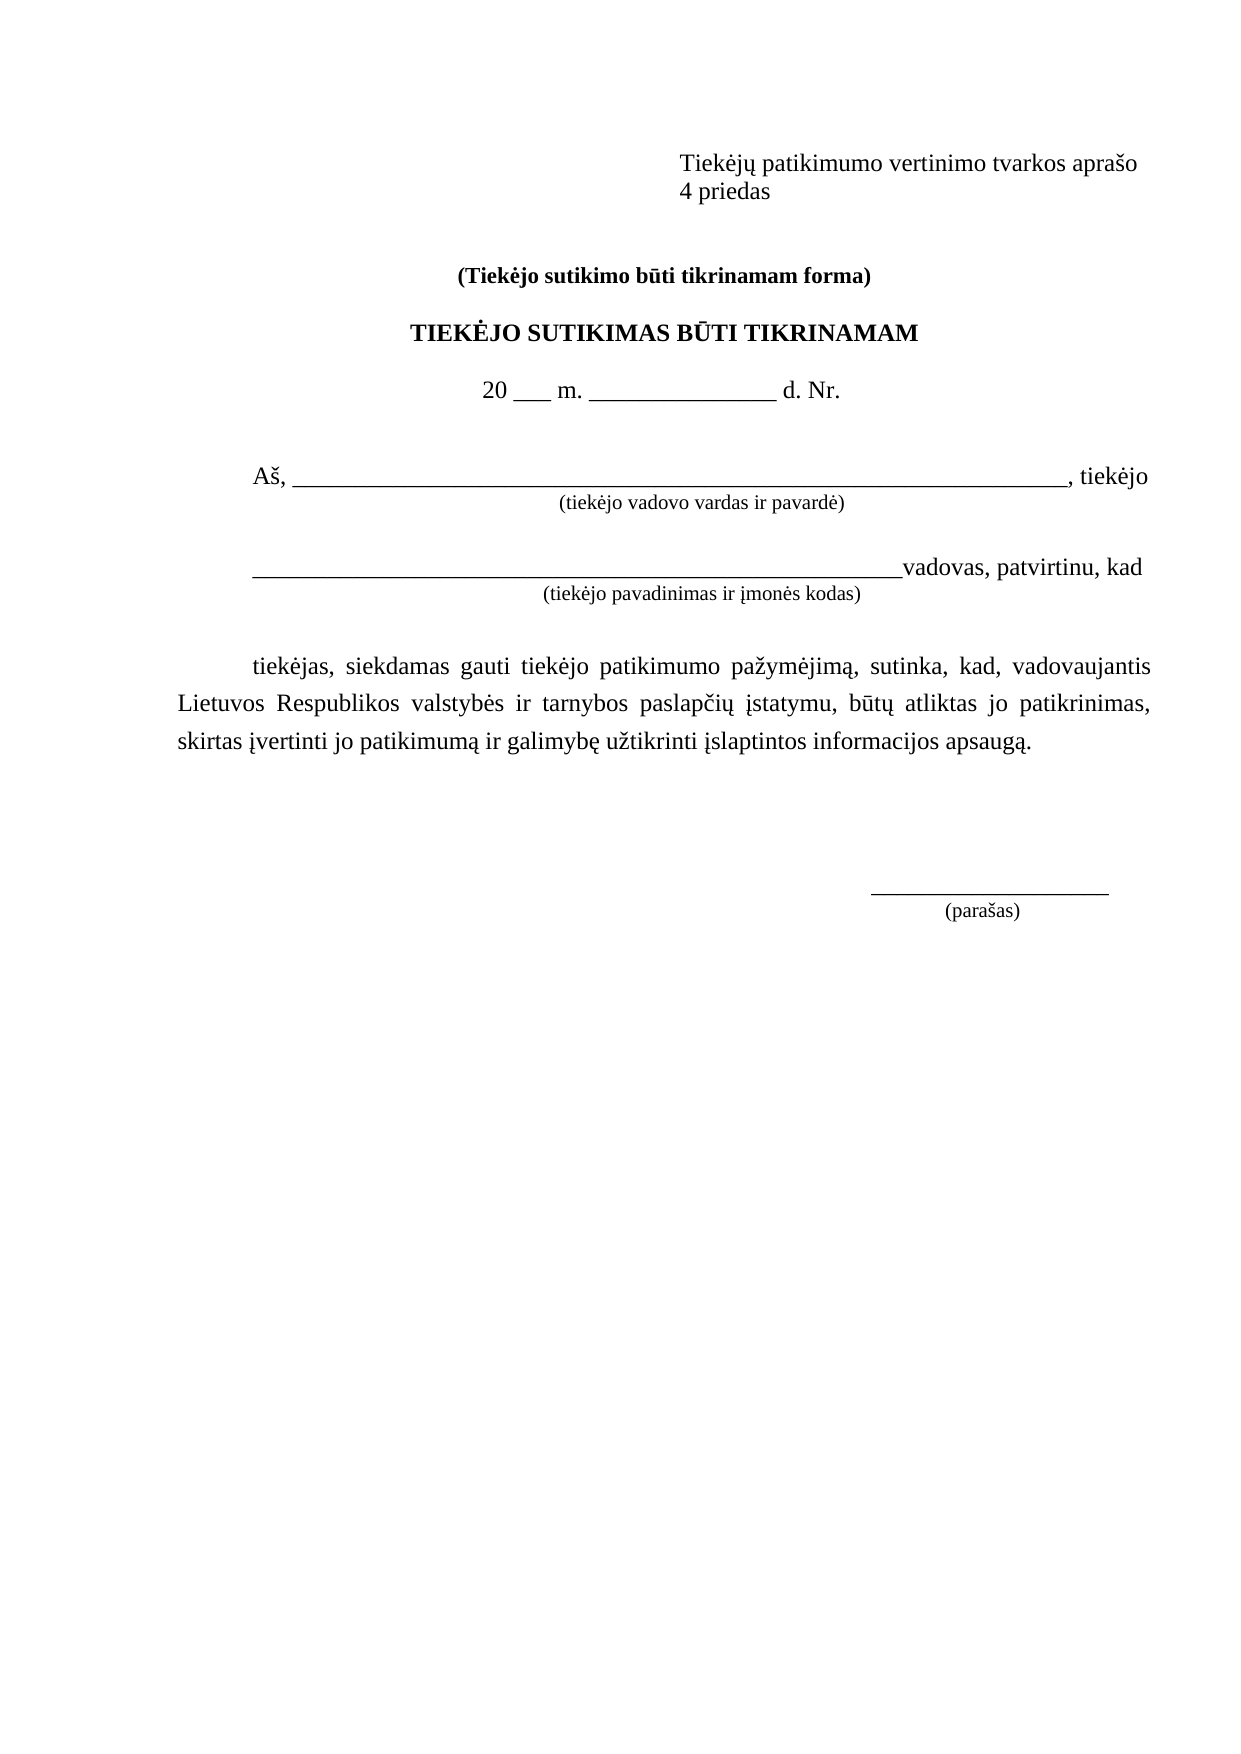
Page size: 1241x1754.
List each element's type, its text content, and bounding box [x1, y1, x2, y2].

text 20 ___ m. _______________ d. Nr. [177, 375, 1152, 404]
text ____________________________________________________vadovas, patvirtinu, kad [177, 543, 1152, 581]
text (parašas) [852, 898, 1152, 922]
text TIEKĖJO SUTIKIMAS BŪTI TIKRINAMAM [177, 318, 1152, 346]
text (tiekėjo vadovo vardas ir pavardė) [177, 490, 1152, 514]
text Aš, ______________________________________________________________, tiekėjo [177, 461, 1152, 490]
text (Tiekėjo sutikimo būti tikrinamam forma) [177, 263, 1152, 289]
text ___________________ [177, 869, 1152, 898]
text Tiekėjų patikimumo vertinimo tvarkos aprašo 4 priedas [679, 148, 1152, 205]
text (tiekėjo pavadinimas ir įmonės kodas) [177, 581, 1152, 604]
text tiekėjas, siekdamas gauti tiekėjo patikimumo pažymėjimą, sutinka, kad, vadovaujantis Lietuvos Respublikos valstybės ir tarnybos paslapčių įstatymu, būtų atliktas jo patikrinimas, skirtas įvertinti jo patikimumą ir galimybę užtikrinti įslaptintos informacijos apsaugą. [177, 642, 1152, 754]
